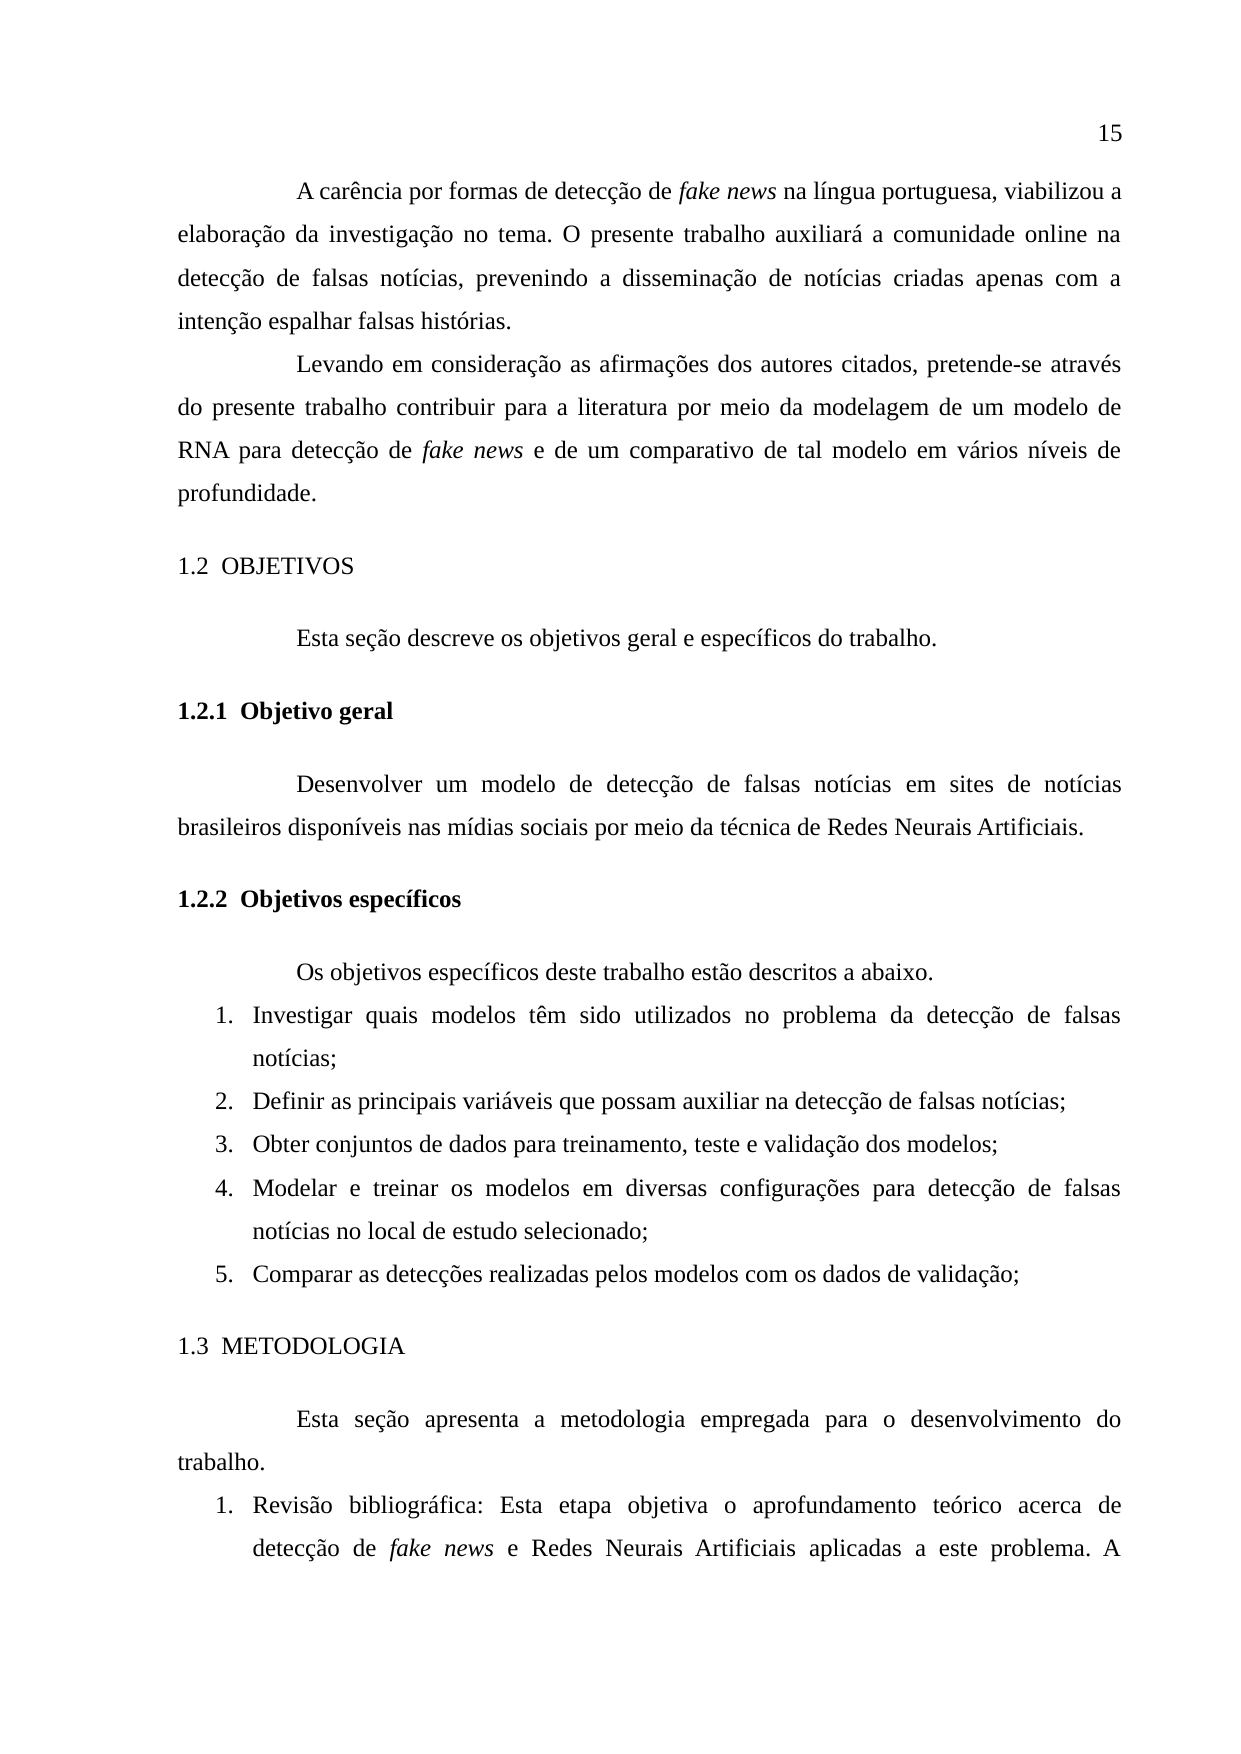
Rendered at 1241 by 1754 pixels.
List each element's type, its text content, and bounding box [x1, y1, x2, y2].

list Obter conjuntos de dados para treinamento, teste e validação dos modelos; [215, 1129, 1122, 1158]
text Esta seção descreve os objetivos geral e específicos do trabalho. [177, 623, 1122, 652]
subtitle OBJETIVOS [177, 551, 1122, 579]
subtitle Objetivos específicos [177, 884, 1122, 913]
subtitle Objetivo geral [177, 696, 1122, 725]
list Revisão bibliográfica: Esta etapa objetiva o aprofundamento teórico acerca de detecção de fake news e Redes Neurais Artificiais aplicadas a este problema. A [215, 1490, 1122, 1562]
text Esta seção apresenta a metodologia empregada para o desenvolvimento do trabalho. [177, 1404, 1122, 1476]
text Levando em consideração as afirmações dos autores citados, pretende-se através do presente trabalho contribuir para a literatura por meio da modelagem de um modelo de RNA para detecção de fake news e de um comparativo de tal modelo em vários níveis de profundidade. [177, 349, 1122, 507]
list Modelar e treinar os modelos em diversas configurações para detecção de falsas notícias no local de estudo selecionado; [215, 1173, 1122, 1244]
list Definir as principais variáveis que possam auxiliar na detecção de falsas notícias; [215, 1086, 1122, 1115]
list Comparar as detecções realizadas pelos modelos com os dados de validação; [215, 1259, 1122, 1288]
text Desenvolver um modelo de detecção de falsas notícias em sites de notícias brasileiros disponíveis nas mídias sociais por meio da técnica de Redes Neurais Artificiais. [177, 769, 1122, 841]
text A carência por formas de detecção de fake news na língua portuguesa, viabilizou a elaboração da investigação no tema. O presente trabalho auxiliará a comunidade online na detecção de falsas notícias, prevenindo a disseminação de notícias criadas apenas com a intenção espalhar falsas histórias. [177, 176, 1122, 334]
list Investigar quais modelos têm sido utilizados no problema da detecção de falsas notícias; [215, 1000, 1122, 1072]
text Os objetivos específicos deste trabalho estão descritos a abaixo. [177, 957, 1122, 986]
subtitle METODOLOGIA [177, 1331, 1122, 1360]
